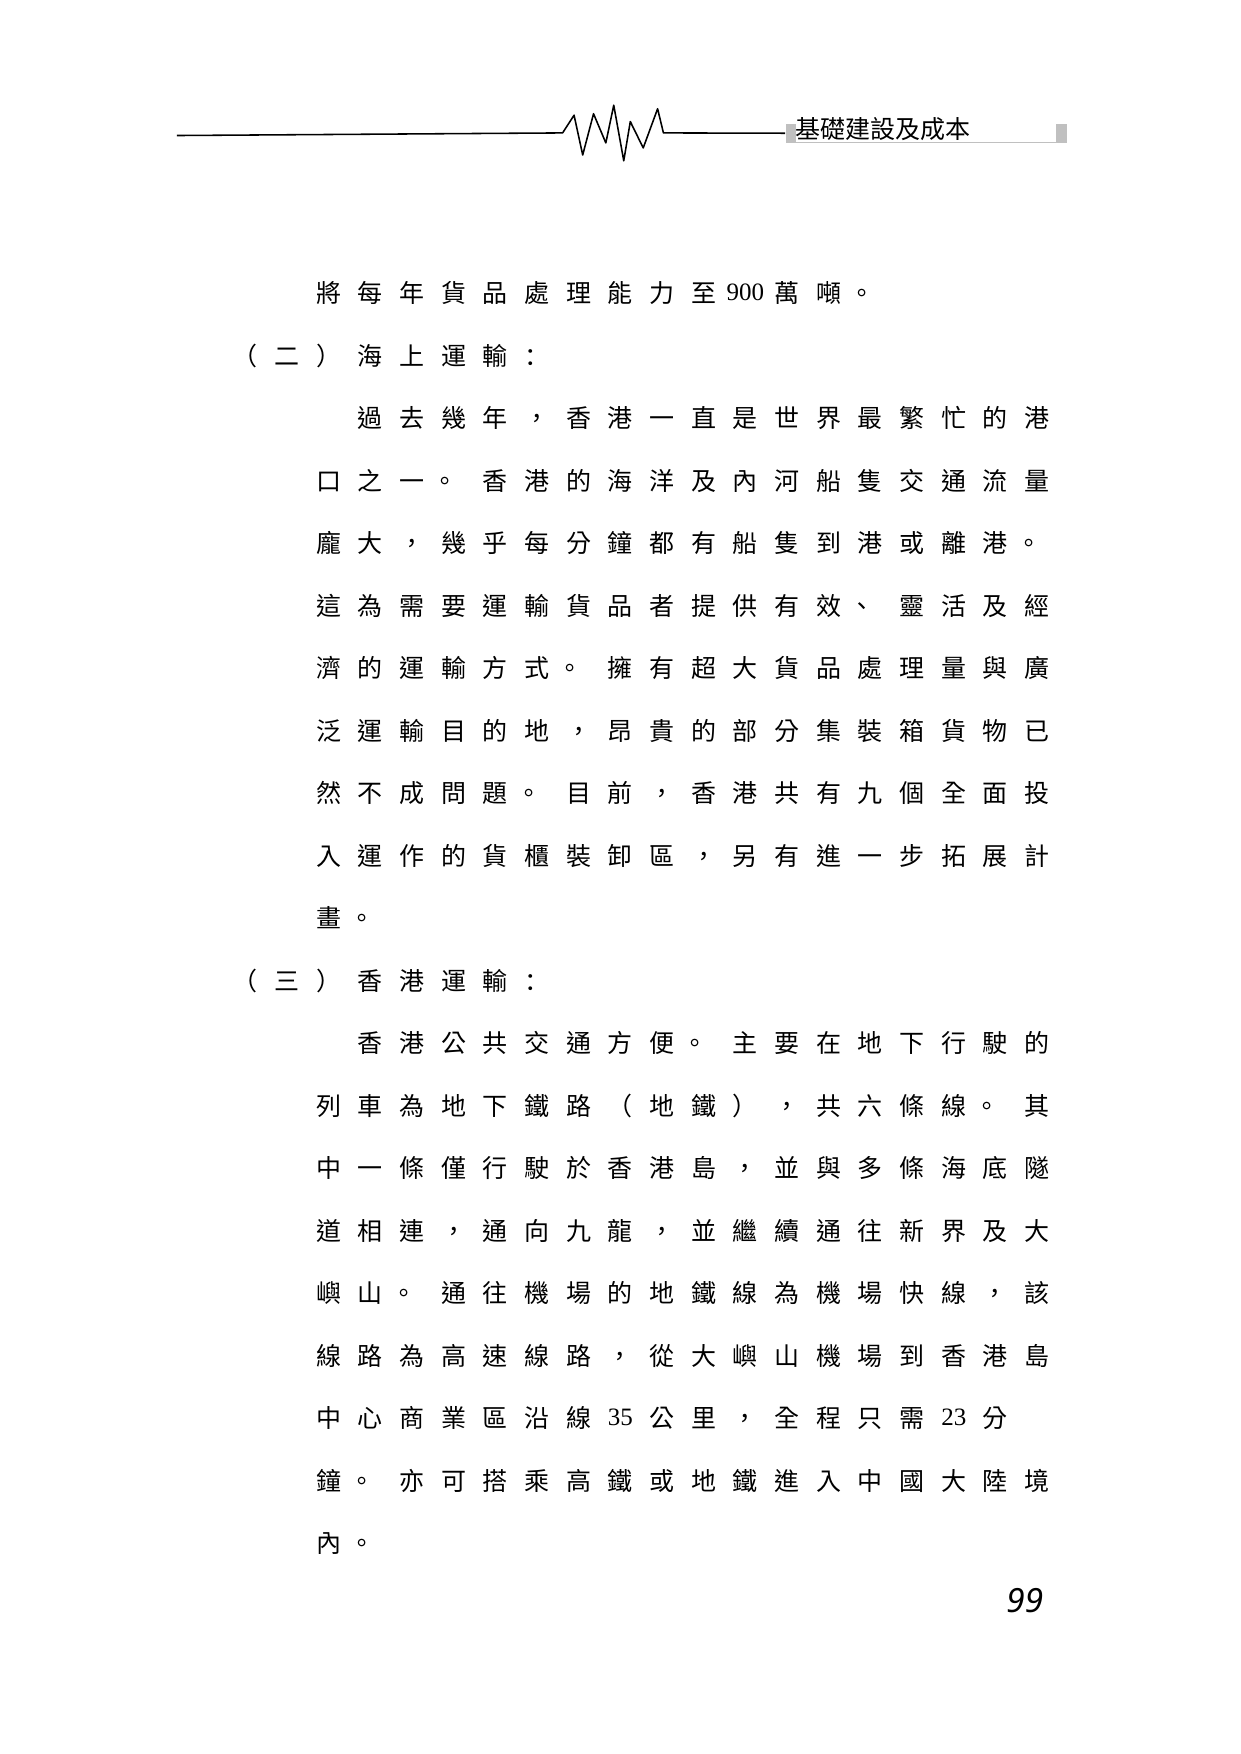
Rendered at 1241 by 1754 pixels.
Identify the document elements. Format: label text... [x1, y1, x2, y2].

text 香港公共交通方便。主要在地下行駛的列車為地下鐵路（地鐵），共六條線。其中一條僅行駛於香港島，並與多條海底隧道相連，通向九龍，並繼續通往新界及大嶼山。通往機場的地鐵線為機場快線，該線路為高速線路，從大嶼山機場到香港島中心商業區沿線35公里，全程只需23分鐘。亦可搭乘高鐵或地鐵進入中國大陸境內。 [281, 1000, 1058, 1563]
text （三）香港運輸： [207, 938, 1058, 1000]
text （二）海上運輸： [207, 313, 1058, 375]
text 過去幾年，香港一直是世界最繁忙的港口之一。香港的海洋及內河船隻交通流量龐大，幾乎每分鐘都有船隻到港或離港。這為需要運輸貨品者提供有效、靈活及經濟的運輸方式。擁有超大貨品處理量與廣泛運輸目的地，昂貴的部分集裝箱貨物已然不成問題。目前，香港共有九個全面投入運作的貨櫃裝卸區，另有進一步拓展計畫。 [281, 375, 1058, 938]
text 將每年貨品處理能力至900萬噸。 [281, 250, 1058, 313]
